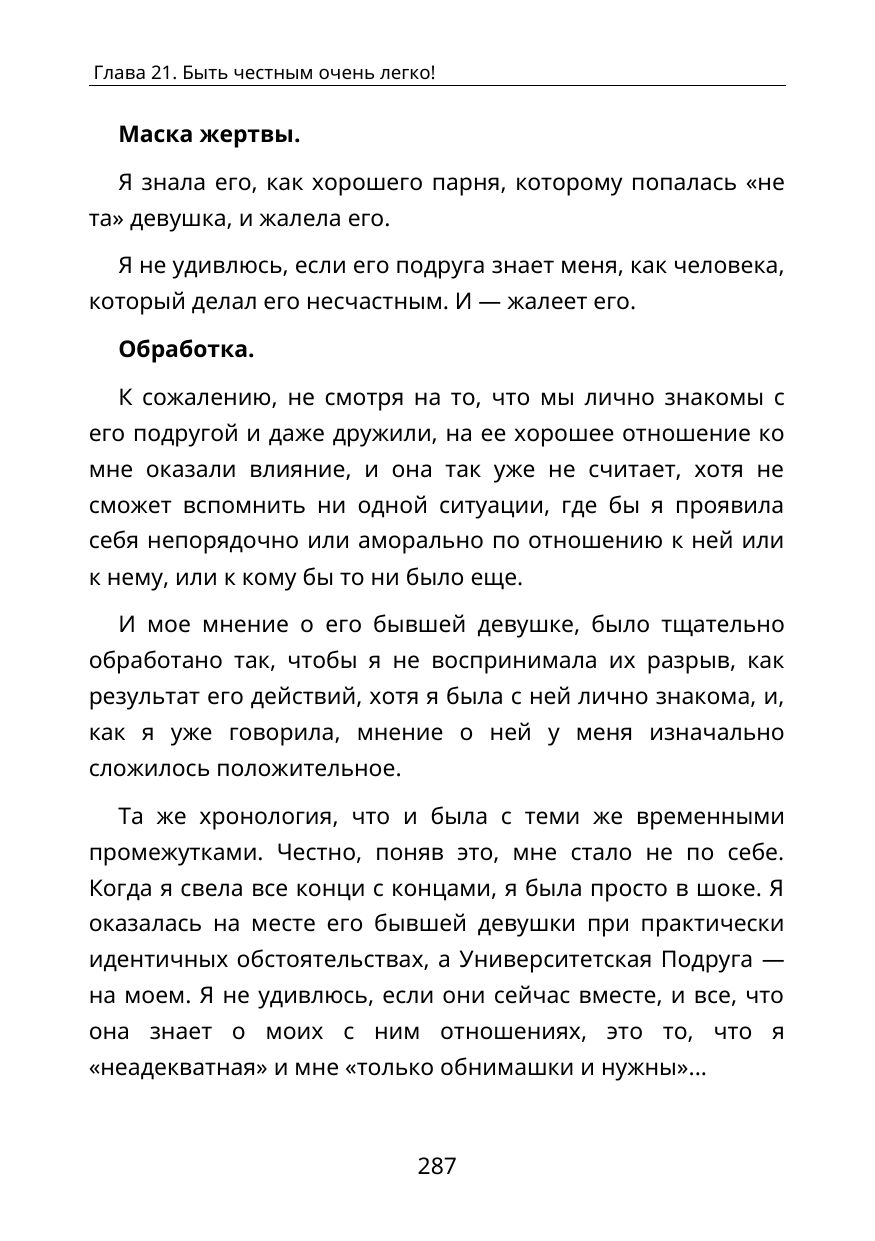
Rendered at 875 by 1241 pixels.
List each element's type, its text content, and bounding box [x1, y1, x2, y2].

text Маска жертвы. [88, 118, 786, 149]
text К сожалению, не смотря на то, что мы лично знакомы с его подругой и даже дружили, на ее хорошее отношение ко мне оказали влияние, и она так уже не считает, хотя не сможет вспомнить ни одной ситуации, где бы я проявила себя непорядочно или аморально по отношению к ней или к нему, или к кому бы то ни было еще. [88, 381, 786, 592]
text Обработка. [88, 333, 786, 364]
text Я не удивлюсь, если его подруга знает меня, как человека, который делал его несчастным. И — жалеет его. [88, 249, 786, 317]
text И мое мнение о его бывшей девушке, было тщательно обработано так, чтобы я не воспринимала их разрыв, как результат его действий, хотя я была с ней лично знакома, и, как я уже говорила, мнение о ней у меня изначально сложилось положительное. [88, 608, 786, 783]
text Та же хронология, что и была с теми же временными промежутками. Честно, поняв это, мне стало не по себе. Когда я свела все конци с концами, я была просто в шоке. Я оказалась на месте его бывшей девушки при практически идентичных обстоятельствах, а Университетская Подруга — на моем. Я не удивлюсь, если они сейчас вместе, и все, что она знает о моих с ним отношениях, это то, что я «неадекватная» и мне «только обнимашки и нужны»... [88, 799, 786, 1082]
text Я знала его, как хорошего парня, которому попалась «не та» девушка, и жалела его. [88, 166, 786, 233]
